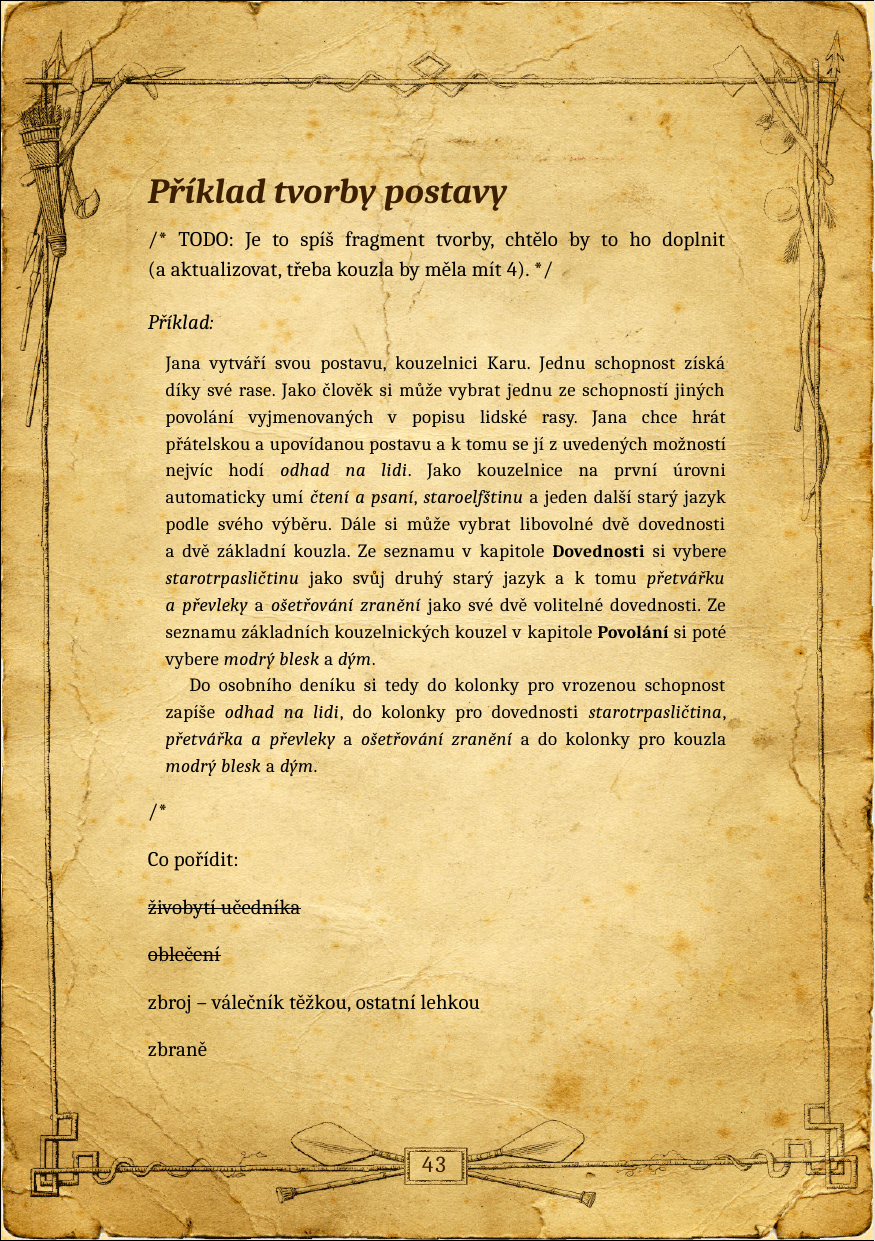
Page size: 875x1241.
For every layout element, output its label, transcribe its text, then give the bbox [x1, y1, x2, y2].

text /* [148, 800, 726, 824]
text zbroj – válečník těžkou, ostatní lehkou [148, 991, 726, 1014]
text Jana vytváří svou postavu, kouzelnici Karu. Jednu schopnost získá díky své rase. Jako člověk si může vybrat jednu ze schopností jiných povolání vyjmenovaných v⁠ popisu lidské rasy. Jana chce hrát přátelskou a⁠ upovídanou postavu a⁠ k⁠ tomu se jí z⁠ uvedených možností nejvíc hodí odhad na lidi. Jako kouzelnice na první úrovni automaticky umí čtení a⁠ psaní, staroelfštinu a⁠ jeden další starý jazyk podle svého výběru. Dále si může vybrat libovolné dvě dovednosti a⁠ dvě základní kouzla. Ze seznamu v⁠ kapitole Dovednosti si vybere starotrpasličtinu jako svůj druhý starý jazyk a⁠ k⁠ tomu přetvářku a⁠ převleky a⁠ ošetřování zranění jako své dvě volitelné dovednosti. Ze seznamu základních kouzelnických kouzel v⁠ kapitole Povolání si poté vybere modrý blesk a⁠ dým. Do osobního deníku si tedy do kolonky pro vrozenou schopnost zapíše odhad na lidi, do kolonky pro dovednosti starotrpasličtina, přetvářka a⁠ převleky a⁠ ošetřování zranění a⁠ do kolonky pro kouzla modrý blesk a⁠ dým. [165, 352, 726, 777]
text oblečení [148, 943, 726, 967]
text Co pořídit: [148, 848, 726, 872]
text Příklad: [148, 311, 726, 335]
text /* TODO: Je to spíš fragment tvorby, chtělo by to ho doplnit (a⁠ aktualizovat, třeba kouzla by měla mít 4). */ [148, 227, 726, 281]
picture [1, 1, 874, 1240]
subtitle Příklad tvorby postavy [148, 172, 726, 212]
text živobytí učedníka [148, 895, 726, 919]
text zbraně [148, 1038, 726, 1062]
